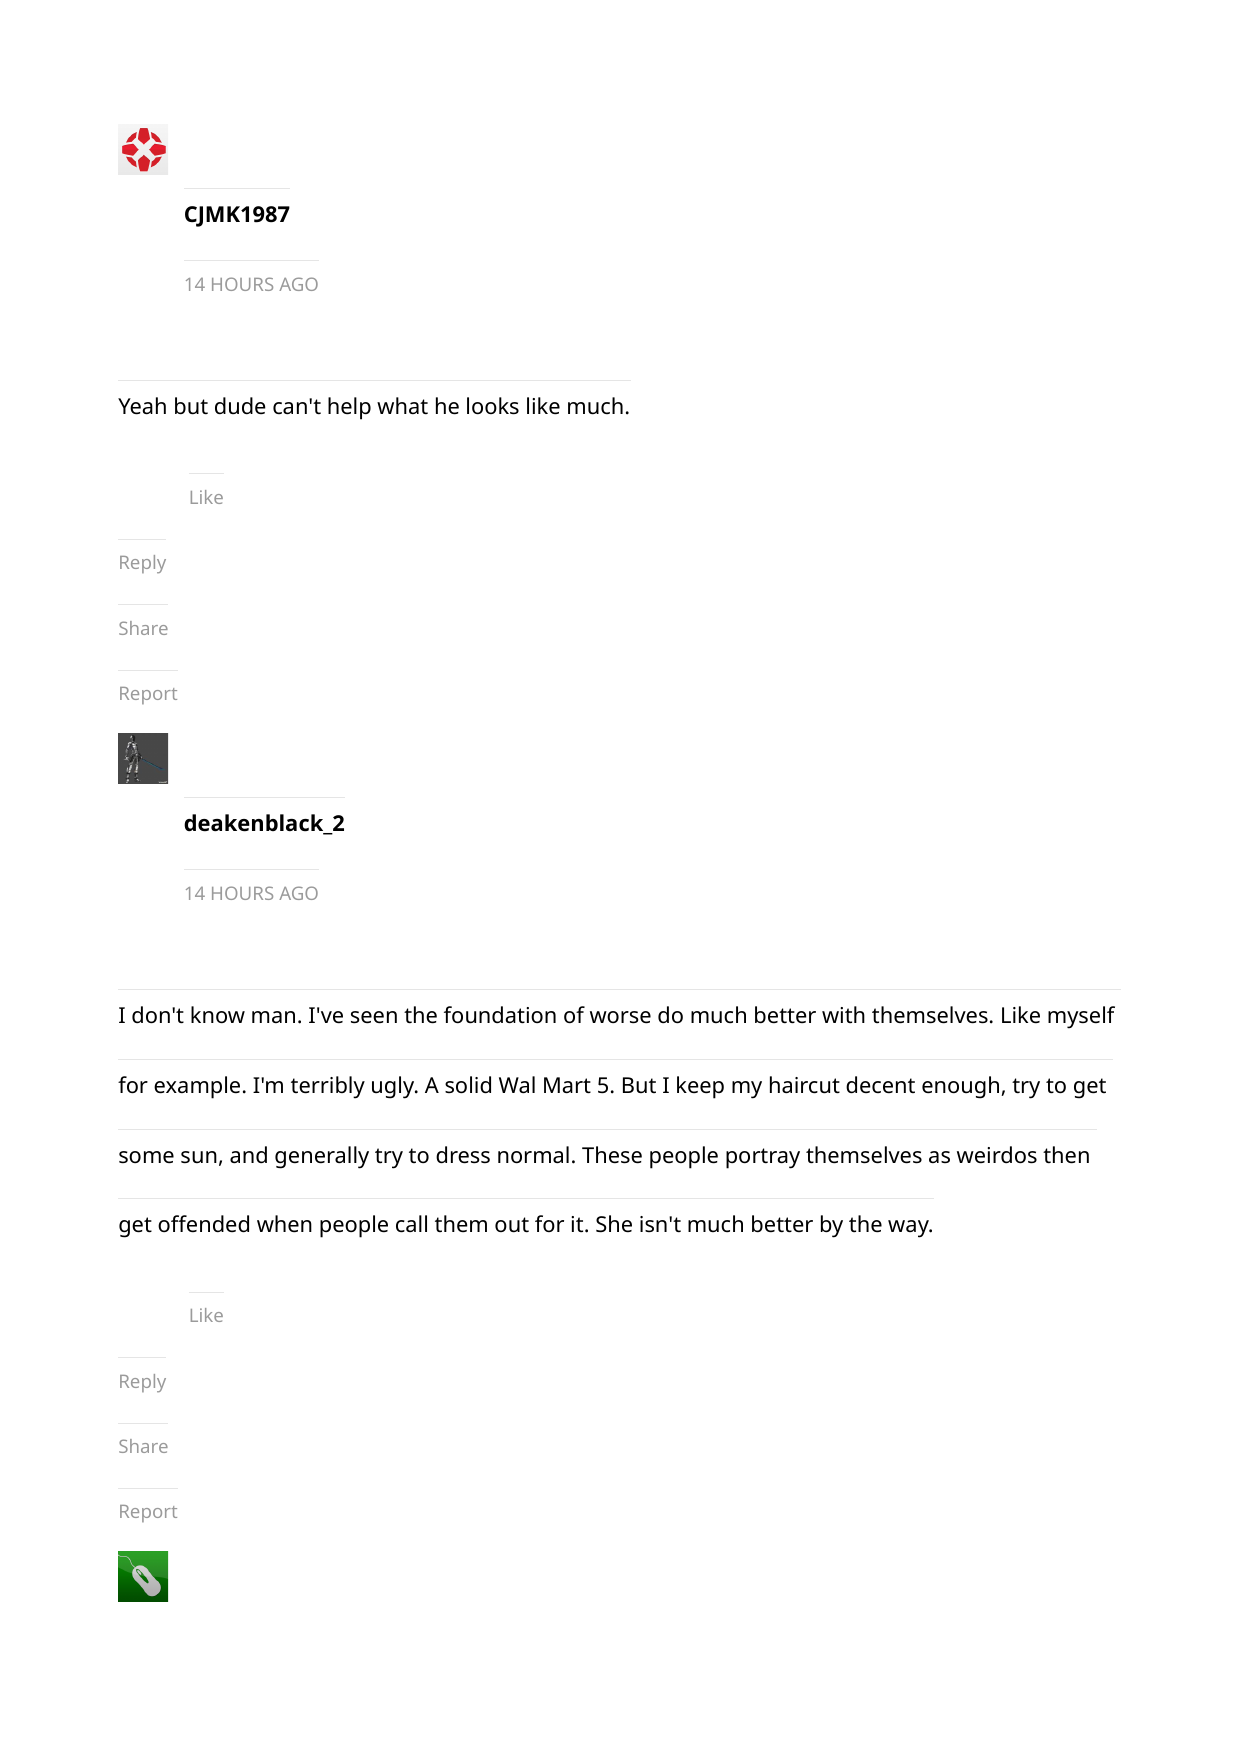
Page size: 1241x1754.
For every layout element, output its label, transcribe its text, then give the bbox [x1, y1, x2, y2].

text Like [188, 473, 1122, 510]
text I don't know man. I've seen the foundation of worse do much better with themselves. Like myself for example. I'm terribly ugly. A solid Wal Mart 5. But I keep my haircut decent enough, try to get some sun, and generally try to dress normal. These people portray themselves as weirdos then get offended when people call them out for it. She isn't much better by the way. [118, 989, 1122, 1239]
text CJMK1987 [184, 188, 1114, 229]
text Reply [118, 539, 1122, 575]
picture [118, 124, 169, 175]
text Report [118, 669, 1122, 706]
text deakenblack_2 [184, 797, 1114, 838]
text Share [118, 604, 1122, 641]
picture [118, 733, 169, 784]
text Reply [118, 1357, 1122, 1393]
text Share [118, 1422, 1122, 1459]
text Report [118, 1488, 1122, 1524]
picture [118, 1551, 169, 1602]
text 14 HOURS AGO [184, 260, 1117, 296]
text 14 HOURS AGO [184, 869, 1117, 905]
text Yeah but dude can't help what he looks like much. [118, 380, 1122, 421]
text Like [188, 1292, 1122, 1328]
